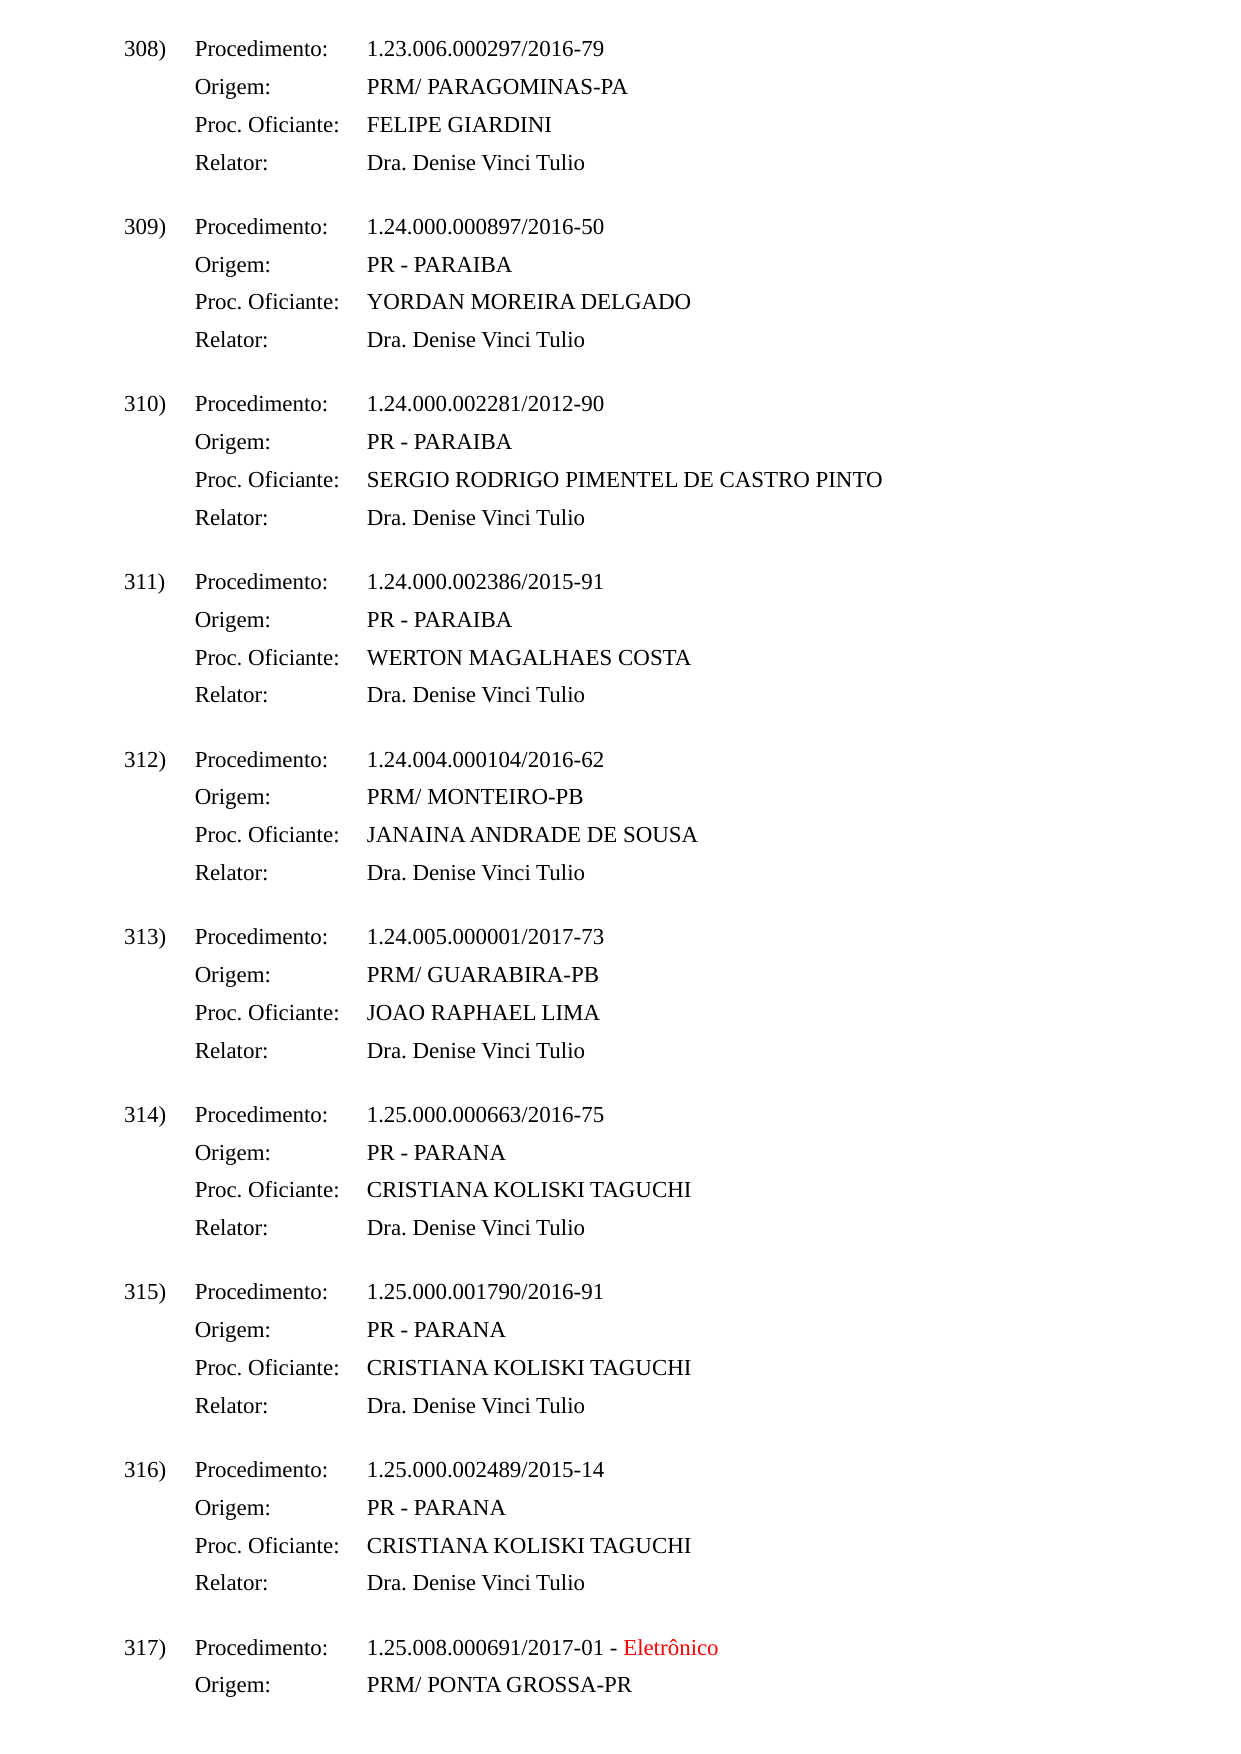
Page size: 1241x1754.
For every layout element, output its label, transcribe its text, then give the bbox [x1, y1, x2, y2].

table_cell [118, 1171, 189, 1208]
table_cell Dra. Denise Vinci Tulio [361, 143, 1122, 181]
table_cell Proc. Oficiante: [189, 816, 361, 853]
table_cell Dra. Denise Vinci Tulio [361, 498, 1122, 536]
table_cell Relator: [189, 1386, 361, 1424]
table_header 1.25.000.002489/2015-14 [361, 1450, 1122, 1488]
table_cell Relator: [189, 143, 361, 181]
table_cell Relator: [189, 1564, 361, 1602]
table_cell [118, 1386, 189, 1424]
table_cell [118, 638, 189, 676]
table_cell [118, 676, 189, 713]
table_cell Dra. Denise Vinci Tulio [361, 321, 1122, 358]
table_header 1.25.008.000691/2017-01 - Eletrônico [361, 1628, 1122, 1666]
table_cell Origem: [189, 245, 361, 283]
table_cell JOAO RAPHAEL LIMA [361, 993, 1122, 1031]
table_cell JANAINA ANDRADE DE SOUSA [361, 816, 1122, 853]
table_cell CRISTIANA KOLISKI TAGUCHI [361, 1171, 1122, 1208]
table_header 1.24.004.000104/2016-62 [361, 740, 1122, 778]
table_cell [118, 245, 189, 283]
table_cell [118, 816, 189, 853]
table_cell [118, 423, 189, 460]
table_header Procedimento: [189, 30, 361, 67]
table_cell PR - PARANA [361, 1133, 1122, 1171]
table_cell Relator: [189, 321, 361, 358]
table_cell Origem: [189, 600, 361, 638]
table_cell [118, 460, 189, 498]
table_header Procedimento: [189, 918, 361, 955]
table_cell Origem: [189, 423, 361, 460]
table_cell SERGIO RODRIGO PIMENTEL DE CASTRO PINTO [361, 460, 1122, 498]
table_cell PRM/ PARAGOMINAS-PA [361, 67, 1122, 105]
table_cell [118, 321, 189, 358]
table_cell [118, 1133, 189, 1171]
table_cell FELIPE GIARDINI [361, 105, 1122, 143]
table_cell [118, 1031, 189, 1069]
table_cell PR - PARANA [361, 1311, 1122, 1348]
table_cell Proc. Oficiante: [189, 105, 361, 143]
table_cell PR - PARAIBA [361, 245, 1122, 283]
table_header 1.24.000.002281/2012-90 [361, 385, 1122, 422]
table_cell Dra. Denise Vinci Tulio [361, 1209, 1122, 1246]
table_cell Proc. Oficiante: [189, 460, 361, 498]
table_cell [118, 993, 189, 1031]
table_cell [118, 1209, 189, 1246]
table_cell YORDAN MOREIRA DELGADO [361, 283, 1122, 321]
table_cell Origem: [189, 1133, 361, 1171]
table_cell [118, 1311, 189, 1348]
table_cell Relator: [189, 1031, 361, 1069]
table_cell Origem: [189, 1488, 361, 1526]
table_cell Relator: [189, 853, 361, 891]
table_cell Dra. Denise Vinci Tulio [361, 853, 1122, 891]
table_header 315) [118, 1273, 189, 1311]
table_header 311) [118, 562, 189, 600]
table_header 317) [118, 1628, 189, 1666]
table_cell [118, 1348, 189, 1386]
table_cell Dra. Denise Vinci Tulio [361, 1031, 1122, 1069]
table_header 310) [118, 385, 189, 422]
table_cell Proc. Oficiante: [189, 1171, 361, 1208]
table_header Procedimento: [189, 1273, 361, 1311]
table_cell Dra. Denise Vinci Tulio [361, 1564, 1122, 1602]
table_header 1.25.000.000663/2016-75 [361, 1095, 1122, 1133]
table_cell PR - PARAIBA [361, 600, 1122, 638]
table_header 1.25.000.001790/2016-91 [361, 1273, 1122, 1311]
table_header 1.23.006.000297/2016-79 [361, 30, 1122, 67]
table_cell [118, 778, 189, 816]
table_cell Proc. Oficiante: [189, 638, 361, 676]
table_header Procedimento: [189, 1450, 361, 1488]
table_header 314) [118, 1095, 189, 1133]
table_header 1.24.005.000001/2017-73 [361, 918, 1122, 955]
table_cell Relator: [189, 1209, 361, 1246]
table_cell [118, 283, 189, 321]
table_header 313) [118, 918, 189, 955]
table_header 308) [118, 30, 189, 67]
table_header 309) [118, 207, 189, 245]
table_header 316) [118, 1450, 189, 1488]
table_cell CRISTIANA KOLISKI TAGUCHI [361, 1526, 1122, 1564]
table_header Procedimento: [189, 207, 361, 245]
table_cell [118, 600, 189, 638]
table_cell [118, 955, 189, 993]
table_cell Proc. Oficiante: [189, 1526, 361, 1564]
table_cell PR - PARAIBA [361, 423, 1122, 460]
table_cell Relator: [189, 498, 361, 536]
table_cell [118, 1488, 189, 1526]
table_header Procedimento: [189, 385, 361, 422]
table_header Procedimento: [189, 740, 361, 778]
table_cell PRM/ MONTEIRO-PB [361, 778, 1122, 816]
table_cell [118, 105, 189, 143]
table_cell PR - PARANA [361, 1488, 1122, 1526]
table_header 1.24.000.000897/2016-50 [361, 207, 1122, 245]
table_cell [118, 853, 189, 891]
table_cell CRISTIANA KOLISKI TAGUCHI [361, 1348, 1122, 1386]
table_cell PRM/ GUARABIRA-PB [361, 955, 1122, 993]
table_cell [118, 67, 189, 105]
table_cell [118, 1564, 189, 1602]
table_cell [118, 498, 189, 536]
table_header Procedimento: [189, 1628, 361, 1666]
table_header Procedimento: [189, 1095, 361, 1133]
table_cell Origem: [189, 955, 361, 993]
table_cell Origem: [189, 778, 361, 816]
table_header Procedimento: [189, 562, 361, 600]
table_cell WERTON MAGALHAES COSTA [361, 638, 1122, 676]
table_cell PRM/ PONTA GROSSA-PR [361, 1666, 1122, 1703]
table_header 312) [118, 740, 189, 778]
table_cell Origem: [189, 1666, 361, 1703]
table_cell Origem: [189, 67, 361, 105]
table_cell Proc. Oficiante: [189, 1348, 361, 1386]
table_cell Origem: [189, 1311, 361, 1348]
table_cell Dra. Denise Vinci Tulio [361, 676, 1122, 713]
table_cell [118, 1666, 189, 1703]
table_cell Proc. Oficiante: [189, 283, 361, 321]
table_header 1.24.000.002386/2015-91 [361, 562, 1122, 600]
table_cell [118, 143, 189, 181]
table_cell Relator: [189, 676, 361, 713]
table_cell Dra. Denise Vinci Tulio [361, 1386, 1122, 1424]
table_cell [118, 1526, 189, 1564]
table_cell Proc. Oficiante: [189, 993, 361, 1031]
